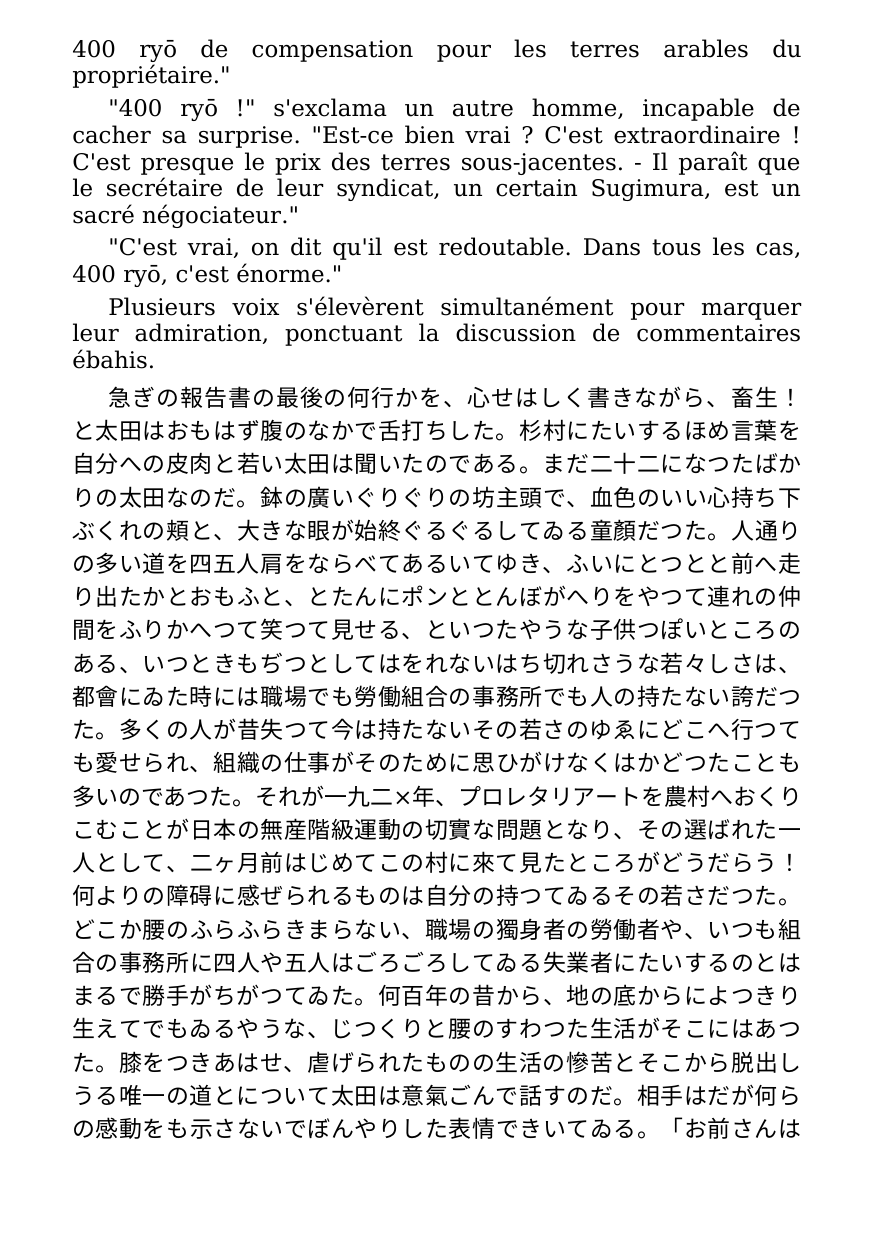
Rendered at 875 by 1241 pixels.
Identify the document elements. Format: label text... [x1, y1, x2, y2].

text 400 ryō de compensation pour les terres arables du propriétaire." [72, 36, 802, 89]
text 急ぎの報告書の最後の何行かを、心せはしく書きながら、畜生！ と太田はおもはず腹のなかで舌打ちした。杉村にたいするほめ言葉を自分への皮肉と若い太田は聞いたのである。まだ二十二になつたばかりの太田なのだ。鉢の廣いぐりぐりの坊主頭で、血色のいい心持ち下ぶくれの頬と、大きな眼が始終ぐるぐるしてゐる童顏だつた。人通りの多い道を四五人肩をならべてあるいてゆき、ふいにとつとと前へ走り出たかとおもふと、とたんにポンととんぼがへりをやつて連れの仲間をふりかへつて笑つて見せる、といつたやうな子供つぽいところのある、いつときもぢつとしてはをれないはち切れさうな若々しさは、都會にゐた時には職場でも勞働組合の事務所でも人の持たない誇だつた。多くの人が昔失つて今は持たないその若さのゆゑにどこへ行つても愛せられ、組織の仕事がそのために思ひがけなくはかどつたことも多いのであつた。それが一九二×年、プロレタリアートを農村へおくりこむことが日本の無産階級運動の切實な問題となり、その選ばれた一人として、二ヶ月前はじめてこの村に來て見たところがどうだらう！ 何よりの障碍に感ぜられるものは自分の持つてゐるその若さだつた。どこか腰のふらふらきまらない、職場の獨身者の勞働者や、いつも組合の事務所に四人や五人はごろごろしてゐる失業者にたいするのとはまるで勝手がちがつてゐた。何百年の昔から、地の底からによつきり生えてでもゐるやうな、じつくりと腰のすわつた生活がそこにはあつた。膝をつきあはせ、虐げられたものの生活の慘苦とそこから脱出しうる唯一の道とについて太田は意氣ごんで話すのだ。相手はだが何らの感動をも示さないでぼんやりした表情できいてゐる。「お前さんは [72, 380, 802, 1144]
text "C'est vrai, on dit qu'il est redoutable. Dans tous les cas, 400 ryō, c'est énorme." [72, 234, 802, 288]
text Plusieurs voix s'élevèrent simultanément pour marquer leur admiration, ponctuant la discussion de commentaires ébahis. [72, 294, 802, 374]
text "400 ryō !" s'exclama un autre homme, incapable de cacher sa surprise. "Est-ce bien vrai ? C'est extraordinaire ! C'est presque le prix des terres sous-jacentes. - Il paraît que le secrétaire de leur syndicat, un certain Sugimura, est un sacré négociateur." [72, 95, 802, 229]
